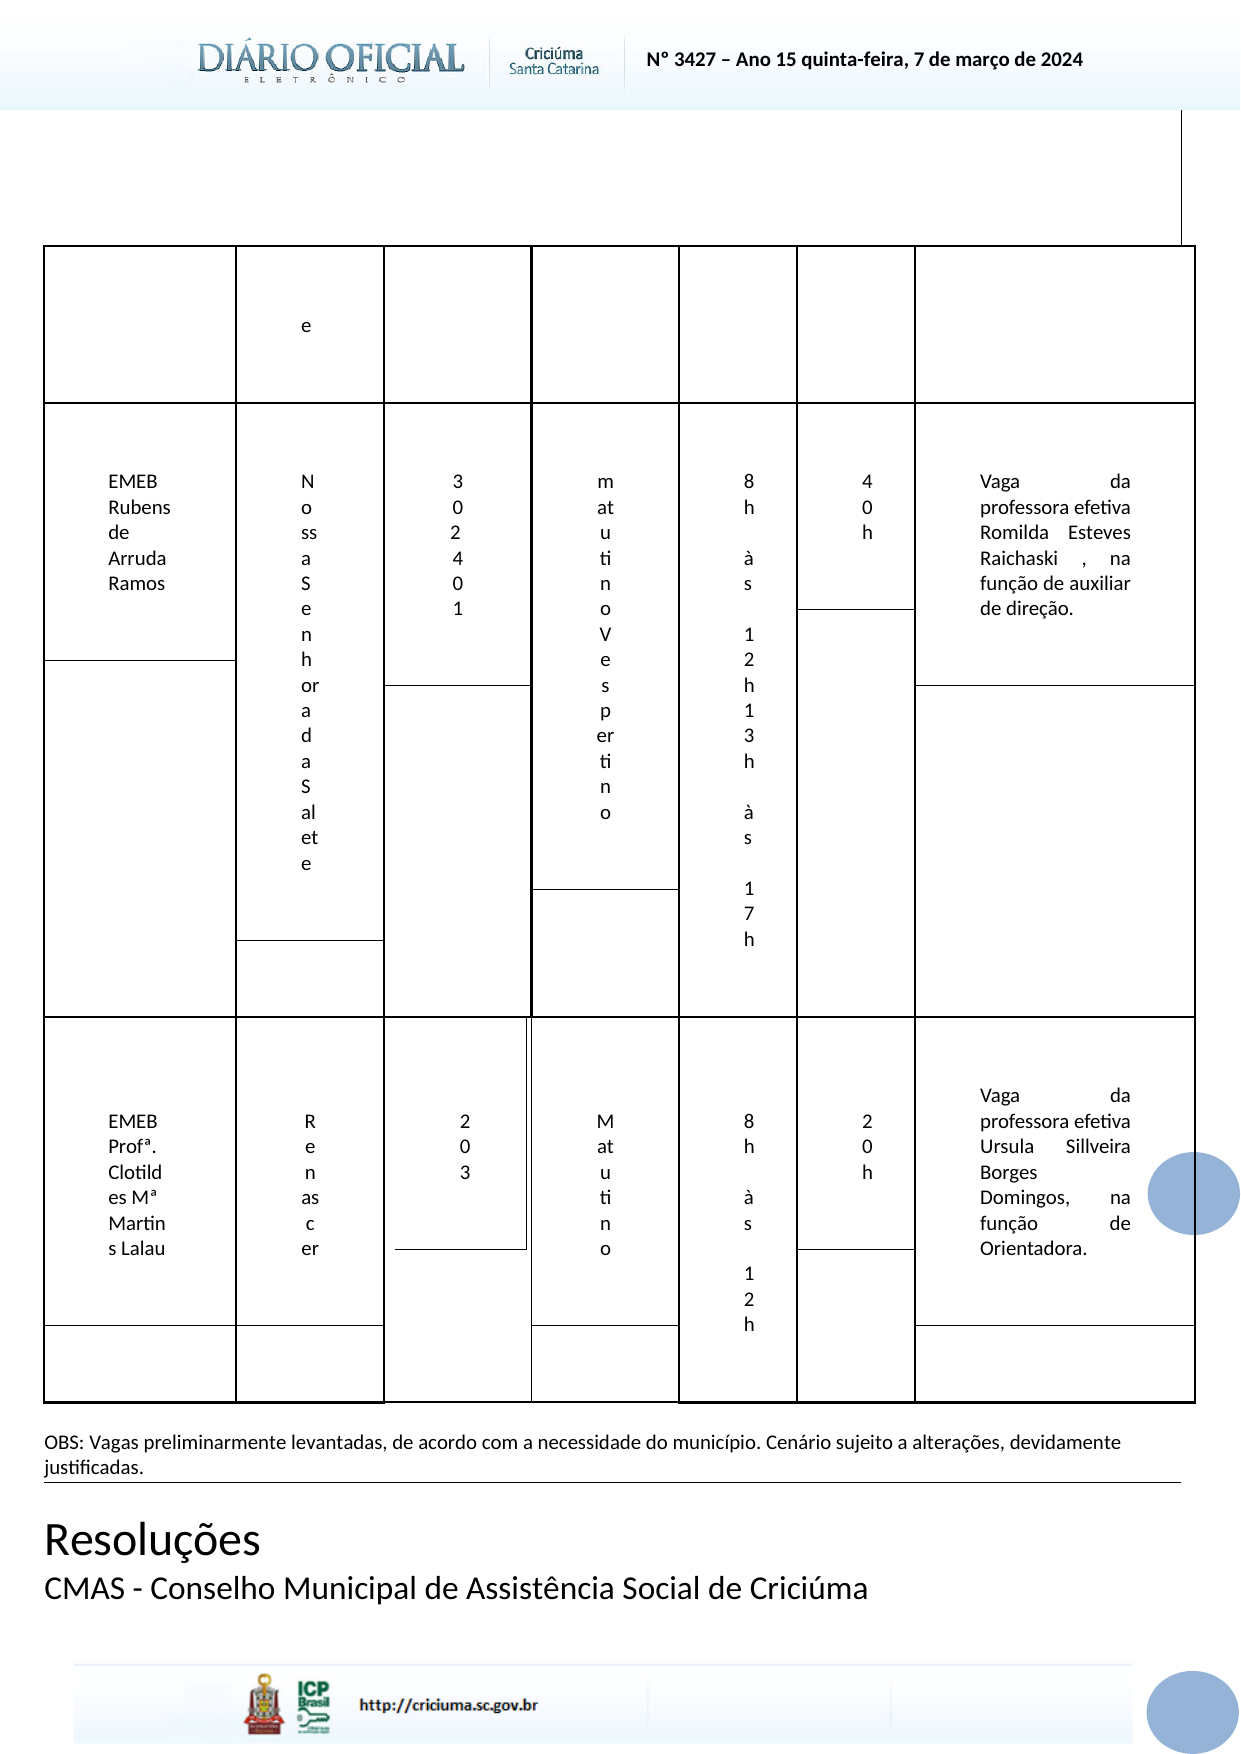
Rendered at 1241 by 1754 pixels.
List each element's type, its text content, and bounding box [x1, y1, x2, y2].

table_cell Vaga da professora efetiva Ursula Sillveira Borges Domingos, na função de Orientadora. [916, 1018, 1194, 1325]
table_cell 203 [385, 1018, 531, 1401]
table_cell [532, 1326, 678, 1401]
table_cell [385, 686, 530, 1016]
table_cell Matutino [532, 1018, 678, 1325]
table_cell 40h [798, 404, 914, 609]
table_cell [45, 661, 235, 1016]
table_cell [237, 1326, 383, 1401]
table_cell [680, 247, 796, 402]
table_cell [533, 247, 678, 402]
table_cell matutino Vespertino [533, 404, 678, 889]
table_cell [385, 247, 530, 402]
table_cell [45, 247, 235, 402]
table_cell [916, 686, 1194, 1016]
table_cell Vaga da professora efetiva Romilda Esteves Raichaski , na função de auxiliar de direção. [916, 404, 1194, 685]
table_cell [798, 610, 914, 1016]
table_cell [916, 1326, 1194, 1401]
table_cell [45, 1326, 235, 1401]
table_cell 302 401 [385, 404, 530, 685]
table_cell [533, 890, 678, 1016]
table_cell e [237, 247, 383, 402]
table_cell [237, 941, 383, 1016]
table_cell [798, 247, 914, 402]
table_cell EMEB Rubens de Arruda Ramos [45, 404, 235, 660]
text CMAS - Conselho Municipal de Assistência Social de Criciúma [44, 1567, 1181, 1608]
text Resoluções [44, 1508, 1181, 1567]
table_cell EMEB Profª. Clotildes Mª Martins Lalau [45, 1018, 235, 1325]
table_cell 20h [798, 1018, 914, 1249]
table_cell 8h às 12h [680, 1018, 796, 1401]
table_cell Renascer [237, 1018, 383, 1325]
table_cell 8h às 12h 13h às 17h [680, 404, 796, 1016]
table_cell Nossa Senhora da Salete [237, 404, 383, 940]
table_cell [916, 247, 1194, 402]
text OBS: Vagas preliminarmente levantadas, de acordo com a necessidade do município. Cenário sujeito a alterações, devidamente justificadas. [44, 1429, 1181, 1482]
table_cell [798, 1250, 914, 1401]
